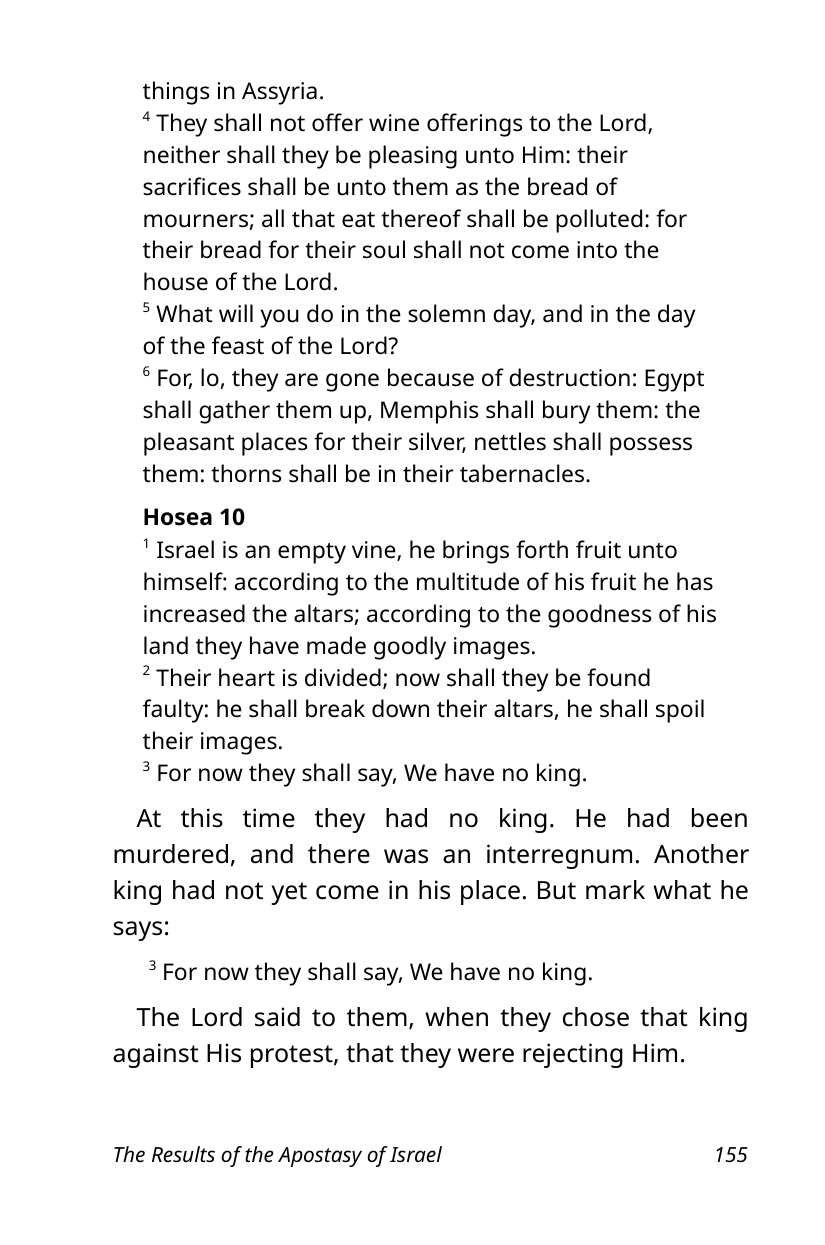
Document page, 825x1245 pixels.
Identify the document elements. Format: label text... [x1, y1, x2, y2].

text 6 For, lo, they are gone because of destruction: Egypt shall gather them up, Memphis shall bury them: the pleasant places for their silver, nettles shall possess them: thorns shall be in their tabernacles. [142, 362, 720, 489]
text At this time they had no king. He had been murdered, and there was an interregnum. Another king had not yet come in his place. But mark what he says: [112, 801, 750, 942]
text 4 They shall not offer wine offerings to the Lord, neither shall they be pleasing unto Him: their sacrifices shall be unto them as the bread of mourners; all that eat thereof shall be polluted: for their bread for their soul shall not come into the house of the Lord. [142, 107, 720, 297]
text things in Assyria. [142, 75, 720, 106]
text 3 For now they shall say, We have no king. [142, 757, 720, 788]
text Hosea 10 [142, 501, 750, 533]
text 3 For now they shall say, We have no king. [142, 956, 720, 987]
text 1 Israel is an empty vine, he brings forth fruit unto himself: according to the multitude of his fruit he has increased the altars; according to the goodness of his land they have made goodly images. [142, 534, 720, 661]
text 2 Their heart is divided; now shall they be found faulty: he shall break down their altars, he shall spoil their images. [142, 662, 720, 757]
text 5 What will you do in the solemn day, and in the day of the feast of the Lord? [142, 298, 720, 361]
text The Lord said to them, when they chose that king against His protest, that they were rejecting Him. [112, 1000, 750, 1069]
